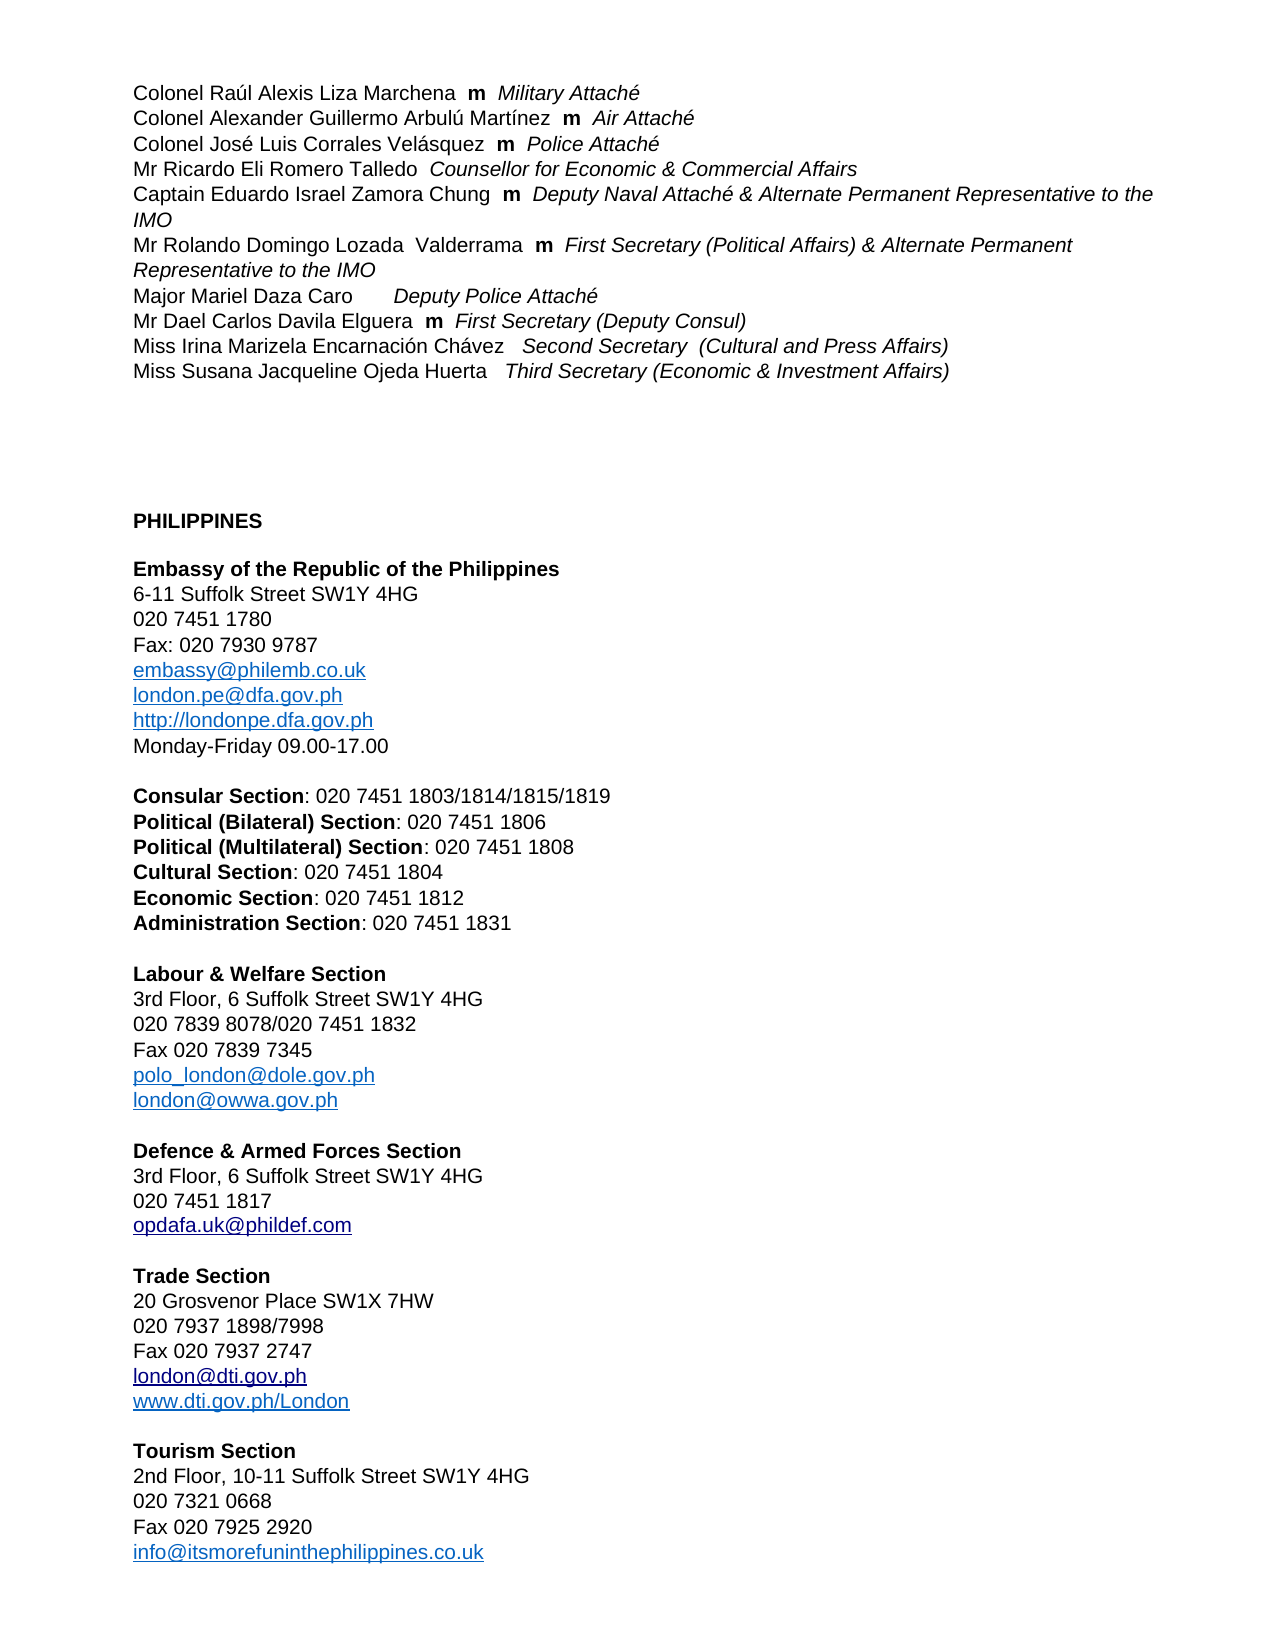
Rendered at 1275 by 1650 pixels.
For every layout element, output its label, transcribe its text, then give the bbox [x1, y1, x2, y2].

text 3rd Floor, 6 Suffolk Street SW1Y 4HG [133, 1163, 1181, 1187]
text Colonel José Luis Corrales Velásquez m Police Attaché [133, 132, 1181, 156]
text Cultural Section: 020 7451 1804 [133, 860, 1181, 884]
text Tourism Section [133, 1439, 1181, 1463]
text Political (Bilateral) Section: 020 7451 1806 [133, 809, 1181, 833]
text Fax: 020 7930 9787 [133, 632, 1181, 656]
text Major Mariel Daza Caro Deputy Police Attaché [133, 283, 1181, 307]
text opdafa.uk@phildef.com [133, 1213, 1181, 1237]
text Colonel Raúl Alexis Liza Marchena m Military Attaché [133, 81, 1181, 105]
text Trade Section [133, 1263, 1181, 1287]
text Administration Section: 020 7451 1831 [133, 911, 1181, 935]
text Political (Multilateral) Section: 020 7451 1808 [133, 835, 1181, 859]
text Miss Susana Jacqueline Ojeda Huerta Third Secretary (Economic & Investment Affairs) [133, 359, 1181, 383]
text http://londonpe.dfa.gov.ph [133, 708, 1181, 732]
text 020 7451 1780 [133, 607, 1181, 631]
text info@itsmorefuninthephilippines.co.uk [133, 1540, 1181, 1564]
text PHILIPPINES [133, 508, 1181, 532]
text Colonel Alexander Guillermo Arbulú Martínez m Air Attaché [133, 106, 1181, 130]
text 6-11 Suffolk Street SW1Y 4HG [133, 582, 1181, 606]
text 3rd Floor, 6 Suffolk Street SW1Y 4HG [133, 987, 1181, 1011]
text 020 7839 8078/020 7451 1832 [133, 1012, 1181, 1036]
text embassy@philemb.co.uk [133, 658, 1181, 682]
text london.pe@dfa.gov.ph [133, 683, 1181, 707]
text 20 Grosvenor Place SW1X 7HW [133, 1289, 1181, 1313]
text Defence & Armed Forces Section [133, 1139, 1181, 1163]
text 020 7321 0668 [133, 1489, 1181, 1513]
text 2nd Floor, 10-11 Suffolk Street SW1Y 4HG [133, 1464, 1181, 1488]
text Captain Eduardo Israel Zamora Chung m Deputy Naval Attaché & Alternate Permanent Representative to the IMO [133, 182, 1181, 231]
text london@dti.gov.ph [133, 1363, 1181, 1387]
text Mr Dael Carlos Davila Elguera m First Secretary (Deputy Consul) [133, 309, 1181, 333]
text Fax 020 7925 2920 [133, 1514, 1181, 1538]
text Economic Section: 020 7451 1812 [133, 886, 1181, 909]
text 020 7451 1817 [133, 1188, 1181, 1212]
text Mr Ricardo Eli Romero Talledo Counsellor for Economic & Commercial Affairs [133, 157, 1181, 181]
text Monday-Friday 09.00-17.00 [133, 734, 1181, 758]
text Fax 020 7839 7345 [133, 1037, 1181, 1061]
text Consular Section: 020 7451 1803/1814/1815/1819 [133, 784, 1181, 808]
text Fax 020 7937 2747 [133, 1339, 1181, 1363]
text 020 7937 1898/7998 [133, 1314, 1181, 1338]
text Miss Irina Marizela Encarnación Chávez Second Secretary (Cultural and Press Affairs) [133, 334, 1181, 358]
text london@owwa.gov.ph [133, 1088, 1181, 1112]
text www.dti.gov.ph/London [133, 1388, 1181, 1412]
text Embassy of the Republic of the Philippines [133, 556, 1181, 580]
text Labour & Welfare Section [133, 961, 1181, 985]
text Mr Rolando Domingo Lozada Valderrama m First Secretary (Political Affairs) & Alternate Permanent Representative to the IMO [133, 233, 1181, 282]
text polo_london@dole.gov.ph [133, 1063, 1181, 1087]
